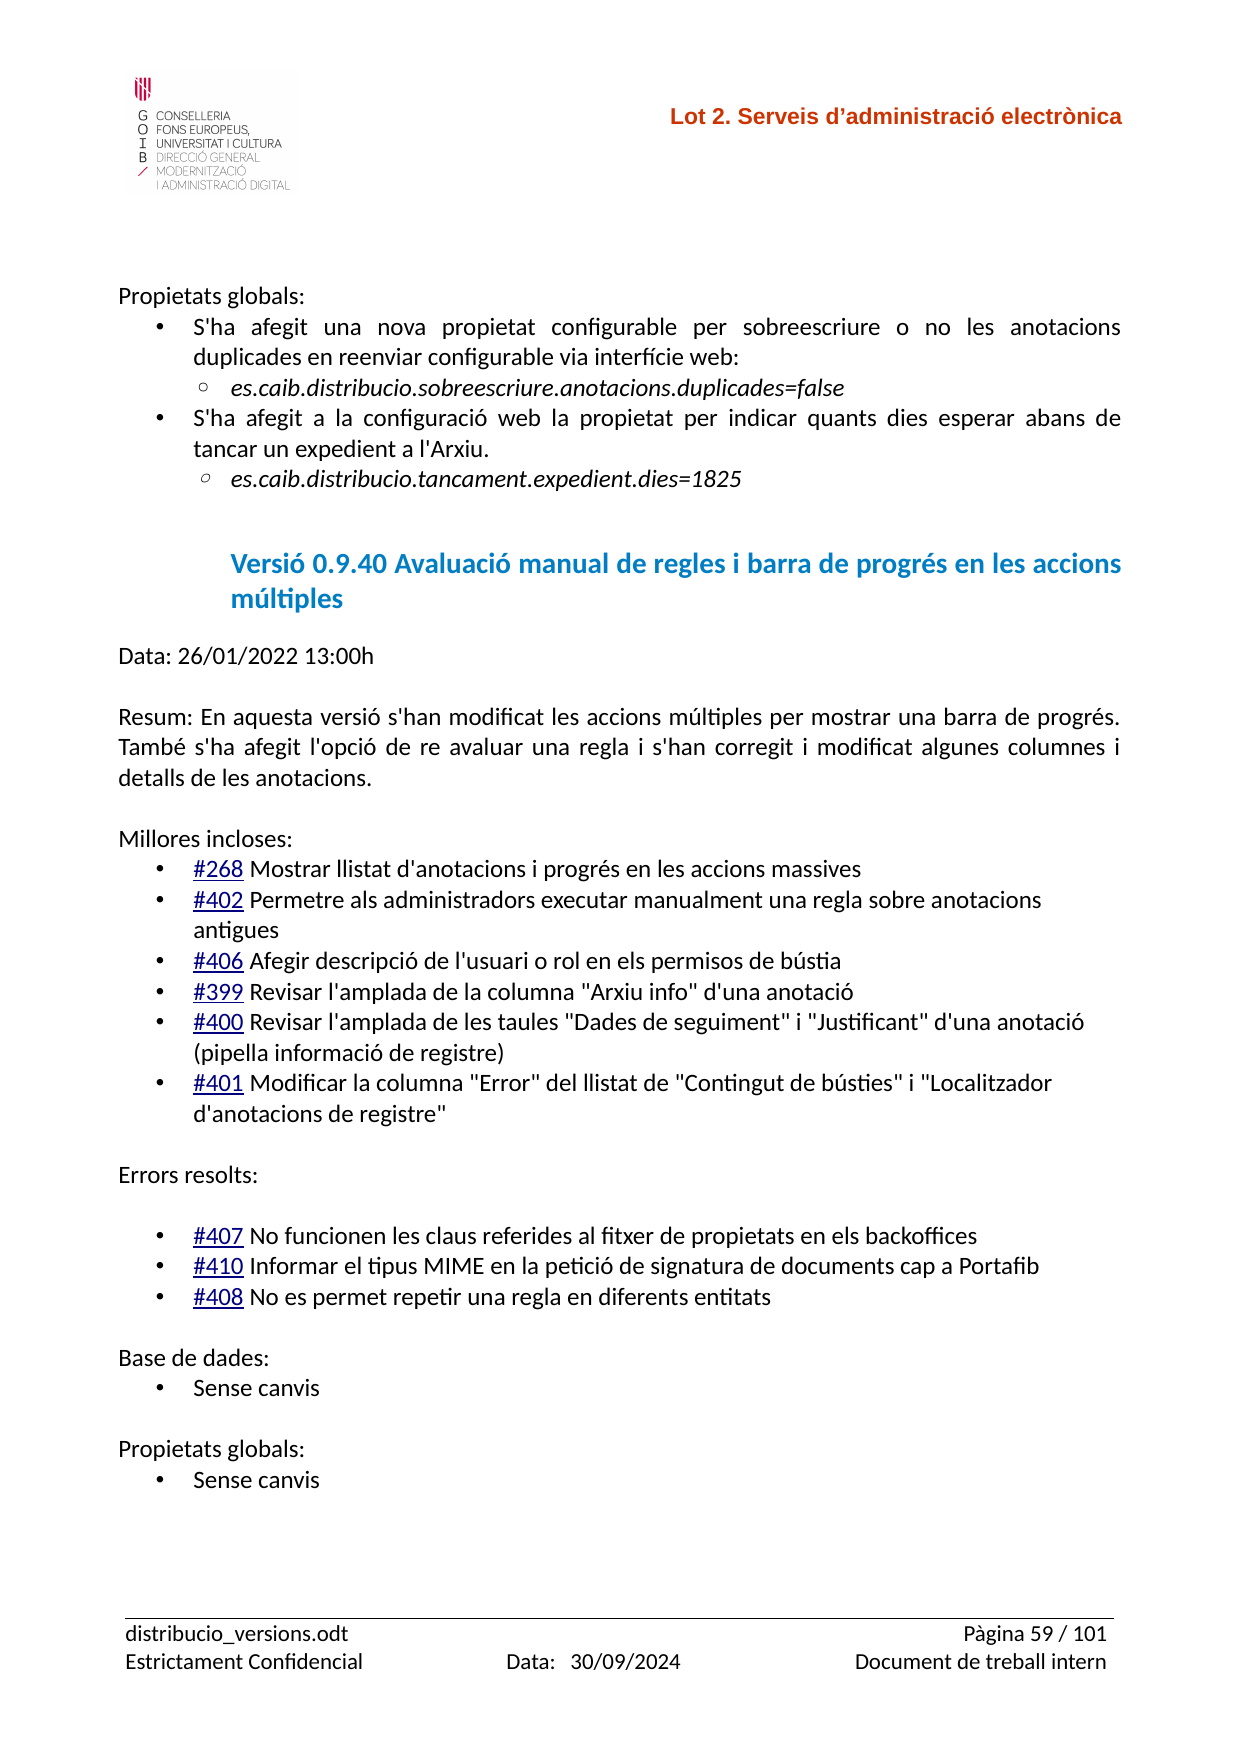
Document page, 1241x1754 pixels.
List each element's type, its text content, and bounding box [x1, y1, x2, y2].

list #268 Mostrar llistat d'anotacions i progrés en les accions massives [156, 853, 1122, 884]
list Sense canvis [156, 1372, 1122, 1403]
list #400 Revisar l'amplada de les taules "Dades de seguiment" i "Justificant" d'una anotació (pipella informació de registre) [156, 1006, 1122, 1067]
list #406 Afegir descripció de l'usuari o rol en els permisos de bústia [156, 945, 1122, 976]
text Millores incloses: [118, 823, 1122, 853]
list #407 No funcionen les claus referides al fitxer de propietats en els backoffices [156, 1220, 1122, 1250]
list S'ha afegit una nova propietat configurable per sobreescriure o no les anotacions duplicades en reenviar configurable via interfície web: [156, 311, 1122, 372]
text Propietats globals: [118, 1433, 1122, 1464]
list #399 Revisar l'amplada de la columna "Arxiu info" d'una anotació [156, 976, 1122, 1006]
picture [126, 70, 299, 197]
text Data: 26/01/2022 13:00h [118, 640, 1122, 670]
list #410 Informar el tipus MIME en la petició de signatura de documents cap a Portafib [156, 1250, 1122, 1281]
text Propietats globals: [118, 280, 1122, 311]
list #402 Permetre als administradors executar manualment una regla sobre anotacions antigues [156, 884, 1122, 945]
text Base de dades: [118, 1342, 1122, 1372]
list es.caib.distribucio.sobreescriure.anotacions.duplicades=false [193, 372, 1122, 402]
list S'ha afegit a la configuració web la propietat per indicar quants dies esperar abans de tancar un expedient a l'Arxiu. [156, 402, 1122, 463]
text Resum: En aquesta versió s'han modificat les accions múltiples per mostrar una barra de progrés. També s'ha afegit l'opció de re avaluar una regla i s'han corregit i modificat algunes columnes i detalls de les anotacions. [118, 701, 1122, 792]
text Errors resolts: [118, 1159, 1122, 1189]
list #408 No es permet repetir una regla en diferents entitats [156, 1281, 1122, 1311]
subtitle Versió 0.9.40 Avaluació manual de regles i barra de progrés en les accions múltiples [153, 545, 1122, 616]
list #401 Modificar la columna "Error" del llistat de "Contingut de bústies" i "Localitzador d'anotacions de registre" [156, 1067, 1122, 1128]
list Sense canvis [156, 1464, 1122, 1494]
list es.caib.distribucio.tancament.expedient.dies=1825 [193, 463, 1122, 494]
